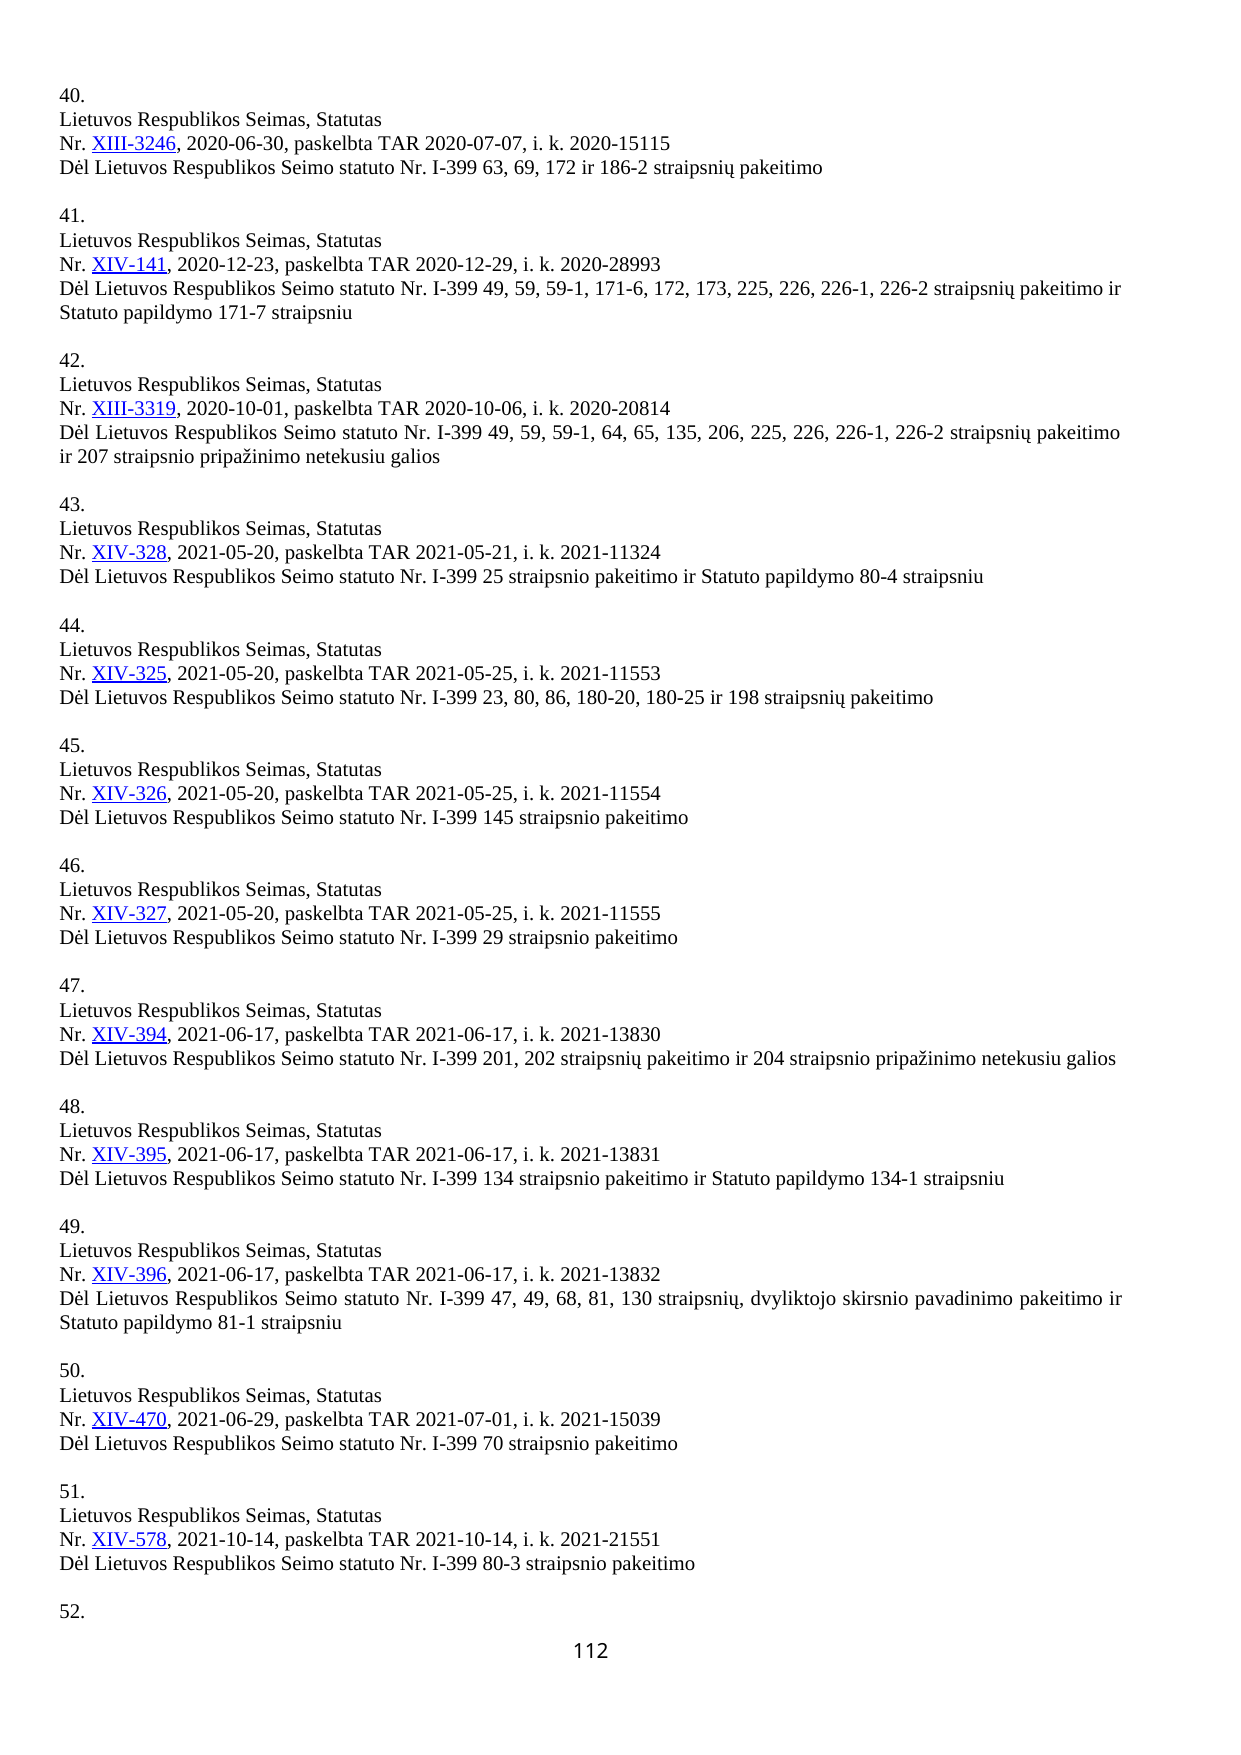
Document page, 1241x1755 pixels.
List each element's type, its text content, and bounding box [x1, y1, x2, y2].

text Lietuvos Respublikos Seimas, Statutas [59, 757, 1122, 781]
text Nr. XIV-578, 2021-10-14, paskelbta TAR 2021-10-14, i. k. 2021-21551 [59, 1527, 1122, 1551]
text 40. [59, 83, 1122, 107]
text Lietuvos Respublikos Seimas, Statutas [59, 227, 1122, 252]
text Dėl Lietuvos Respublikos Seimo statuto Nr. I-399 70 straipsnio pakeitimo [59, 1431, 1122, 1455]
text Lietuvos Respublikos Seimas, Statutas [59, 1238, 1122, 1262]
text 45. [59, 733, 1122, 757]
text Dėl Lietuvos Respublikos Seimo statuto Nr. I-399 49, 59, 59-1, 171-6, 172, 173, 225, 226, 226-1, 226-2 straipsnių pakeitimo ir Statuto papildymo 171-7 straipsniu [59, 276, 1122, 324]
text 49. [59, 1214, 1122, 1238]
text 47. [59, 973, 1122, 997]
text Nr. XIV-141, 2020-12-23, paskelbta TAR 2020-12-29, i. k. 2020-28993 [59, 252, 1122, 276]
text 52. [59, 1599, 1122, 1623]
text Lietuvos Respublikos Seimas, Statutas [59, 516, 1122, 540]
text 42. [59, 348, 1122, 372]
text Lietuvos Respublikos Seimas, Statutas [59, 637, 1122, 661]
text Lietuvos Respublikos Seimas, Statutas [59, 1503, 1122, 1527]
text Lietuvos Respublikos Seimas, Statutas [59, 1118, 1122, 1142]
text Dėl Lietuvos Respublikos Seimo statuto Nr. I-399 145 straipsnio pakeitimo [59, 805, 1122, 829]
text 44. [59, 612, 1122, 637]
text Lietuvos Respublikos Seimas, Statutas [59, 1382, 1122, 1407]
text Lietuvos Respublikos Seimas, Statutas [59, 372, 1122, 396]
text Dėl Lietuvos Respublikos Seimo statuto Nr. I-399 134 straipsnio pakeitimo ir Statuto papildymo 134-1 straipsniu [59, 1166, 1122, 1190]
text Nr. XIV-395, 2021-06-17, paskelbta TAR 2021-06-17, i. k. 2021-13831 [59, 1142, 1122, 1166]
text Lietuvos Respublikos Seimas, Statutas [59, 107, 1122, 131]
text Dėl Lietuvos Respublikos Seimo statuto Nr. I-399 49, 59, 59-1, 64, 65, 135, 206, 225, 226, 226-1, 226-2 straipsnių pakeitimo ir 207 straipsnio pripažinimo netekusiu galios [59, 420, 1122, 468]
text Nr. XIV-470, 2021-06-29, paskelbta TAR 2021-07-01, i. k. 2021-15039 [59, 1407, 1122, 1431]
text Nr. XIV-394, 2021-06-17, paskelbta TAR 2021-06-17, i. k. 2021-13830 [59, 1022, 1122, 1046]
text 41. [59, 203, 1122, 227]
text Lietuvos Respublikos Seimas, Statutas [59, 877, 1122, 901]
text Dėl Lietuvos Respublikos Seimo statuto Nr. I-399 63, 69, 172 ir 186-2 straipsnių pakeitimo [59, 155, 1122, 179]
text Nr. XIV-396, 2021-06-17, paskelbta TAR 2021-06-17, i. k. 2021-13832 [59, 1262, 1122, 1286]
text Nr. XIV-326, 2021-05-20, paskelbta TAR 2021-05-25, i. k. 2021-11554 [59, 781, 1122, 805]
text Dėl Lietuvos Respublikos Seimo statuto Nr. I-399 80-3 straipsnio pakeitimo [59, 1551, 1122, 1575]
text Nr. XIV-325, 2021-05-20, paskelbta TAR 2021-05-25, i. k. 2021-11553 [59, 661, 1122, 685]
text Nr. XIV-328, 2021-05-20, paskelbta TAR 2021-05-21, i. k. 2021-11324 [59, 540, 1122, 564]
text 48. [59, 1094, 1122, 1118]
text Dėl Lietuvos Respublikos Seimo statuto Nr. I-399 25 straipsnio pakeitimo ir Statuto papildymo 80-4 straipsniu [59, 564, 1122, 588]
text Nr. XIV-327, 2021-05-20, paskelbta TAR 2021-05-25, i. k. 2021-11555 [59, 901, 1122, 925]
text 46. [59, 853, 1122, 877]
text Lietuvos Respublikos Seimas, Statutas [59, 997, 1122, 1022]
text Dėl Lietuvos Respublikos Seimo statuto Nr. I-399 29 straipsnio pakeitimo [59, 925, 1122, 949]
text Dėl Lietuvos Respublikos Seimo statuto Nr. I-399 47, 49, 68, 81, 130 straipsnių, dvyliktojo skirsnio pavadinimo pakeitimo ir Statuto papildymo 81-1 straipsniu [59, 1286, 1122, 1334]
text 43. [59, 492, 1122, 516]
text Dėl Lietuvos Respublikos Seimo statuto Nr. I-399 23, 80, 86, 180-20, 180-25 ir 198 straipsnių pakeitimo [59, 685, 1122, 709]
text Dėl Lietuvos Respublikos Seimo statuto Nr. I-399 201, 202 straipsnių pakeitimo ir 204 straipsnio pripažinimo netekusiu galios [59, 1046, 1122, 1070]
text Nr. XIII-3246, 2020-06-30, paskelbta TAR 2020-07-07, i. k. 2020-15115 [59, 131, 1122, 155]
text Nr. XIII-3319, 2020-10-01, paskelbta TAR 2020-10-06, i. k. 2020-20814 [59, 396, 1122, 420]
text 51. [59, 1479, 1122, 1503]
text 50. [59, 1358, 1122, 1382]
